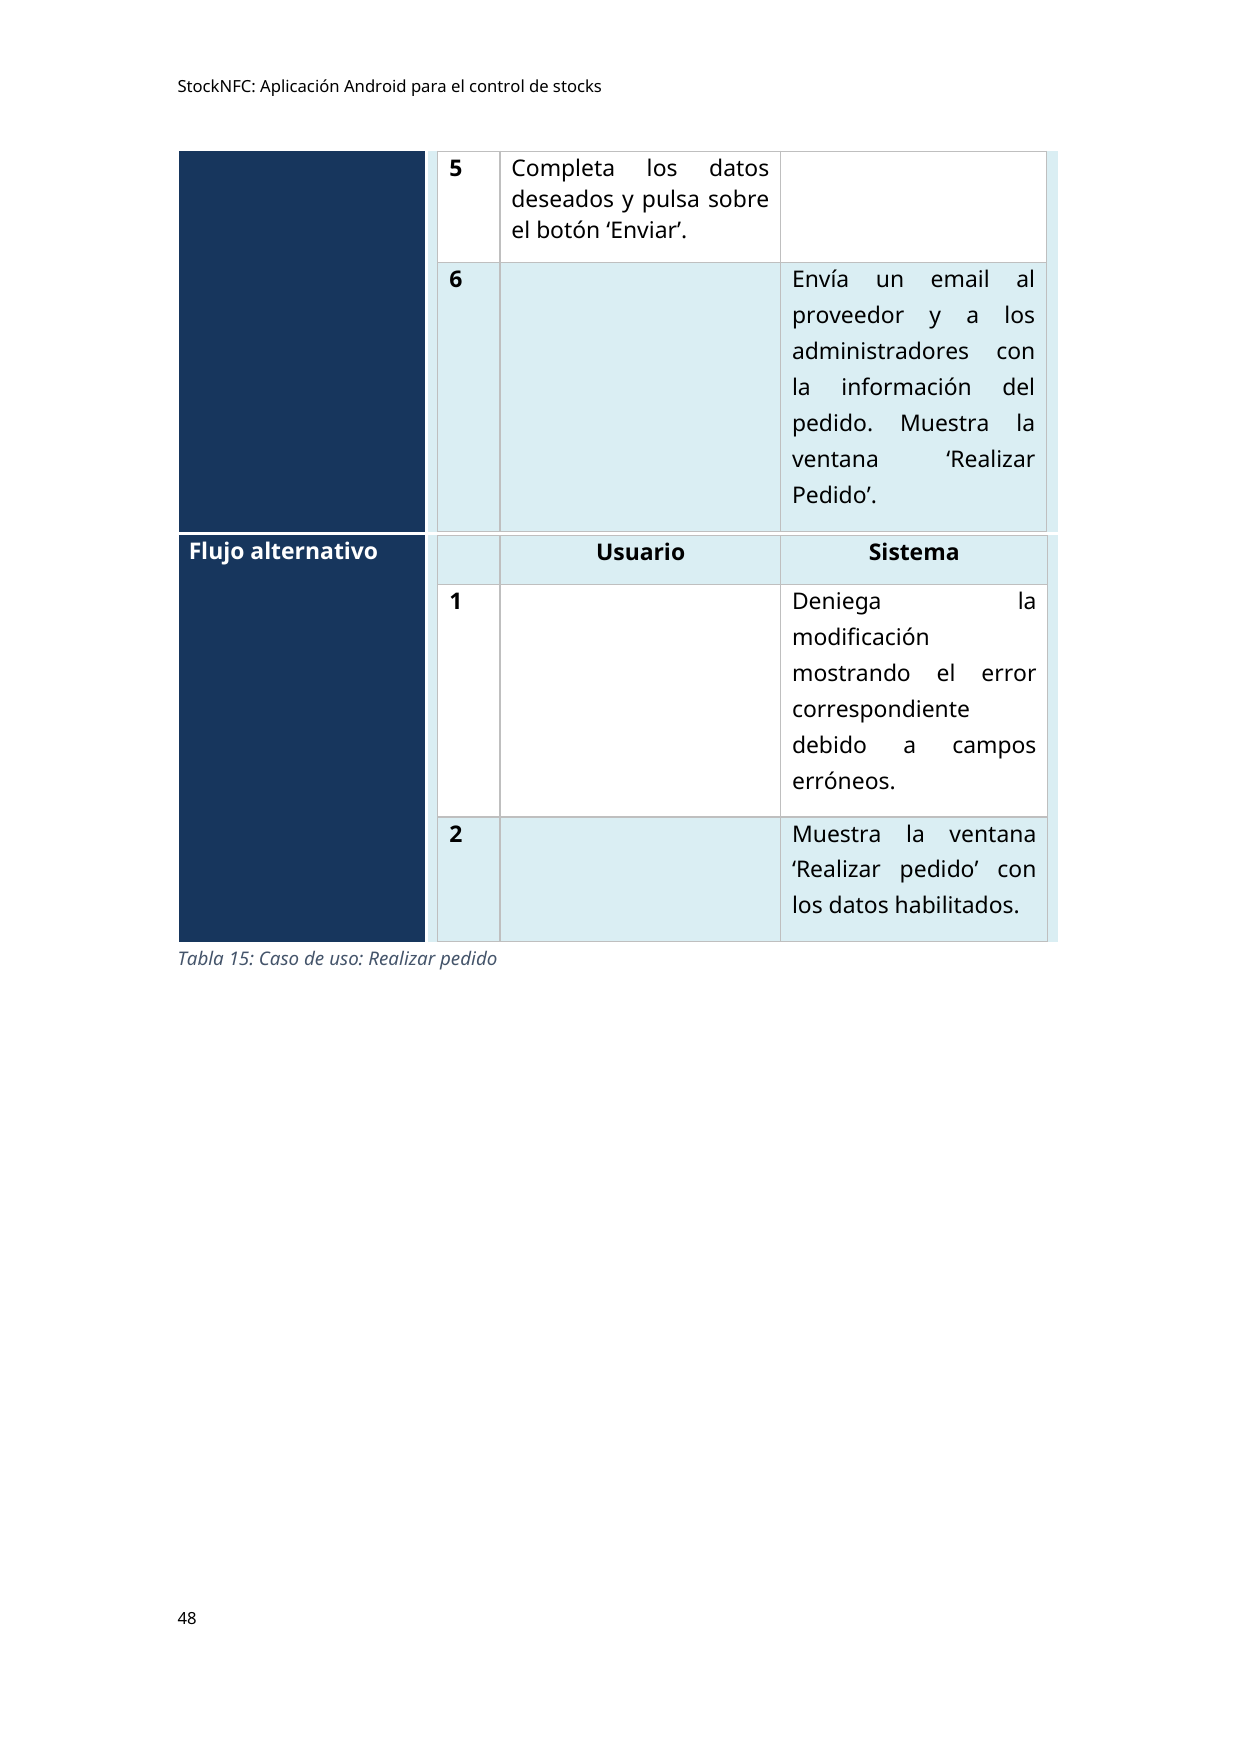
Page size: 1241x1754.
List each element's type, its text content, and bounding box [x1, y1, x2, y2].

table_cell [1048, 535, 1058, 942]
table_cell [781, 152, 1046, 262]
table_cell [428, 535, 437, 942]
table_cell [501, 585, 780, 816]
table_cell Deniega la modificación mostrando el error correspondiente debido a campos erróneos. [781, 585, 1047, 816]
table_cell 6 [438, 263, 499, 531]
table_cell [501, 818, 780, 941]
table_cell [1047, 151, 1058, 532]
table_cell Muestra la ventana ‘Realizar pedido’ con los datos habilitados. [781, 818, 1047, 941]
table_cell [428, 151, 437, 532]
table_cell [501, 263, 780, 531]
table_cell 2 [438, 818, 499, 941]
table_header [438, 536, 499, 584]
table_cell 5 [438, 152, 499, 262]
table_cell [179, 151, 425, 532]
table_header Sistema [781, 536, 1047, 584]
text Tabla 15: Caso de uso: Realizar pedido [177, 945, 1063, 971]
table_cell Flujo alternativo [179, 535, 425, 942]
table_header Usuario [501, 536, 780, 584]
table_cell 1 [438, 585, 499, 816]
table_cell Completa los datos deseados y pulsa sobre el botón ‘Enviar’. [501, 152, 780, 262]
table_cell Envía un email al proveedor y a los administradores con la información del pedido. Muestra la ventana ‘Realizar Pedido’. [781, 263, 1046, 531]
